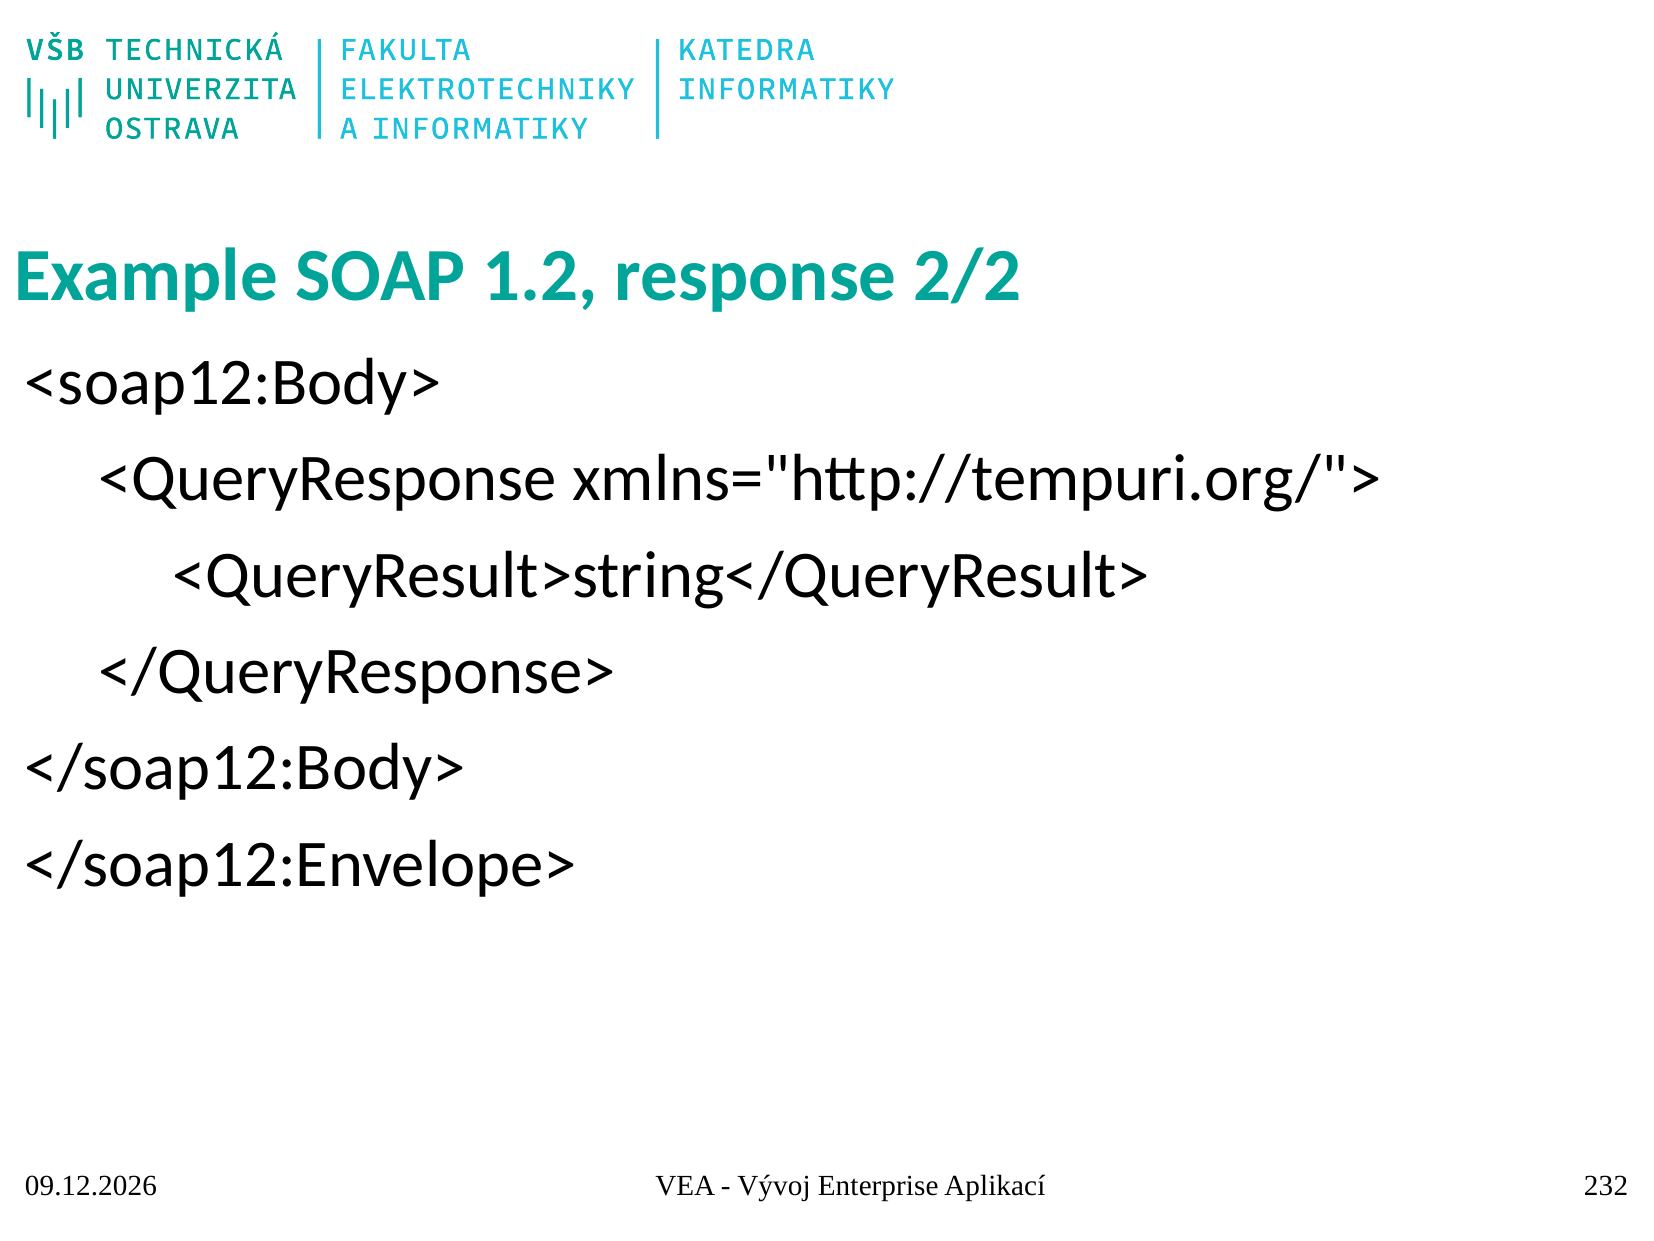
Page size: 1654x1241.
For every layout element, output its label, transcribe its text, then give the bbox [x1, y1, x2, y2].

list <soap12:Body> <QueryResponse xmlns="http://tempuri.org/"> <QueryResult>string</QueryResult> </QueryResponse> </soap12:Body> </soap12:Envelope> [24, 354, 1629, 1146]
picture [26, 31, 894, 139]
title Example SOAP 1.2, response 2/2 [14, 165, 1619, 319]
